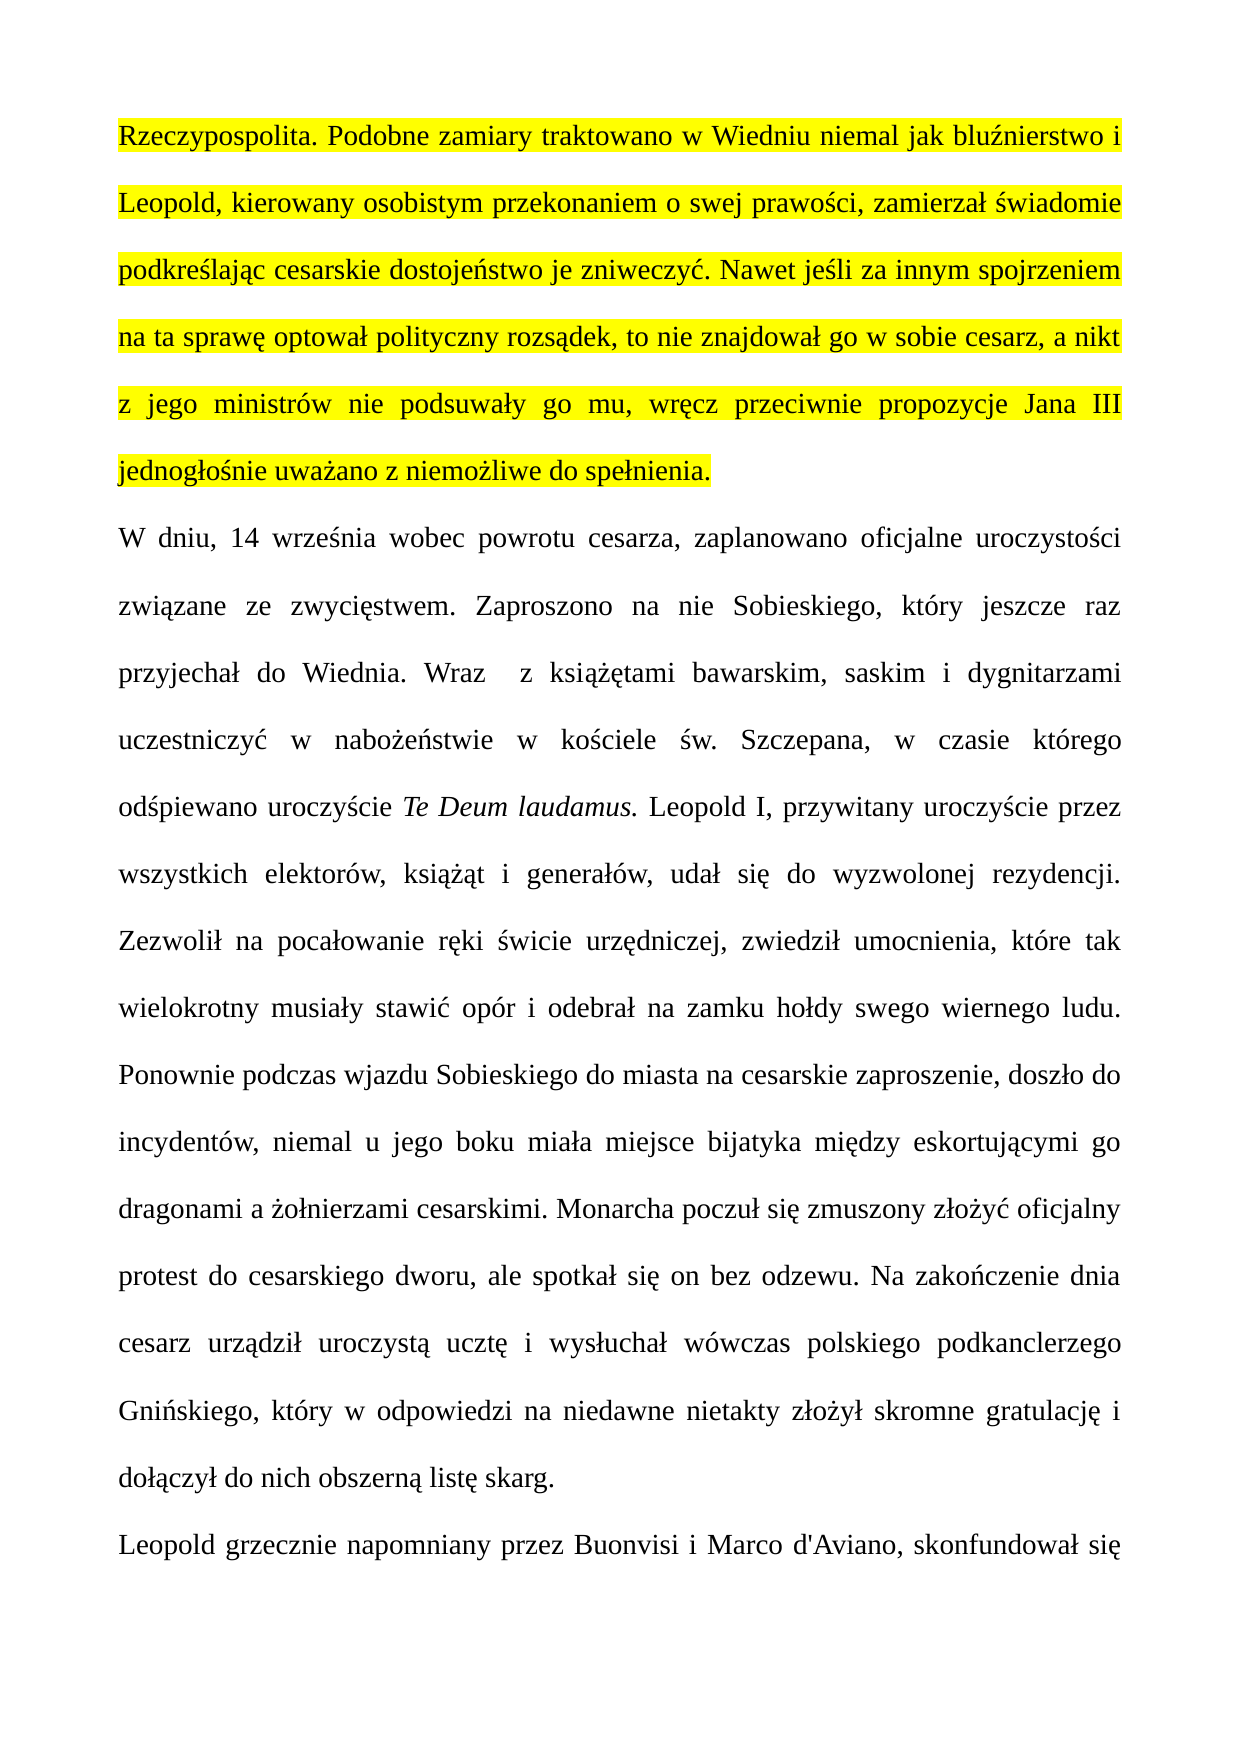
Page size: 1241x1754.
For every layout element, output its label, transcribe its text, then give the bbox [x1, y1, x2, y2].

text Rzeczypospolita. Podobne zamiary traktowano w Wiedniu niemal jak bluźnierstwo i Leopold, kierowany osobistym przekonaniem o swej prawości, zamierzał świadomie podkreślając cesarskie dostojeństwo je zniweczyć. Nawet jeśli za innym spojrzeniem na ta sprawę optował polityczny rozsądek, to nie znajdował go w sobie cesarz, a nikt z jego ministrów nie podsuwały go mu, wręcz przeciwnie propozycje Jana III jednogłośnie uważano z niemożliwe do spełnienia. [118, 118, 1122, 487]
text W dniu, 14 września wobec powrotu cesarza, zaplanowano oficjalne uroczystości związane ze zwycięstwem. Zaproszono na nie Sobieskiego, który jeszcze raz przyjechał do Wiednia. Wraz z książętami bawarskim, saskim i dygnitarzami uczestniczyć w nabożeństwie w kościele św. Szczepana, w czasie którego odśpiewano uroczyście Te Deum laudamus. Leopold I, przywitany uroczyście przez wszystkich elektorów, książąt i generałów, udał się do wyzwolonej rezydencji. Zezwolił na pocałowanie ręki świcie urzędniczej, zwiedził umocnienia, które tak wielokrotny musiały stawić opór i odebrał na zamku hołdy swego wiernego ludu. Ponownie podczas wjazdu Sobieskiego do miasta na cesarskie zaproszenie, doszło do incydentów, niemal u jego boku miała miejsce bijatyka między eskortującymi go dragonami a żołnierzami cesarskimi. Monarcha poczuł się zmuszony złożyć oficjalny protest do cesarskiego dworu, ale spotkał się on bez odzewu. Na zakończenie dnia cesarz urządził uroczystą ucztę i wysłuchał wówczas polskiego podkanclerzego Gnińskiego, który w odpowiedzi na niedawne nietakty złożył skromne gratulację i dołączył do nich obszerną listę skarg. [118, 521, 1122, 1493]
text Leopold grzecznie napomniany przez Buonvisi i Marco d'Aviano, skonfundował się [118, 1527, 1122, 1560]
